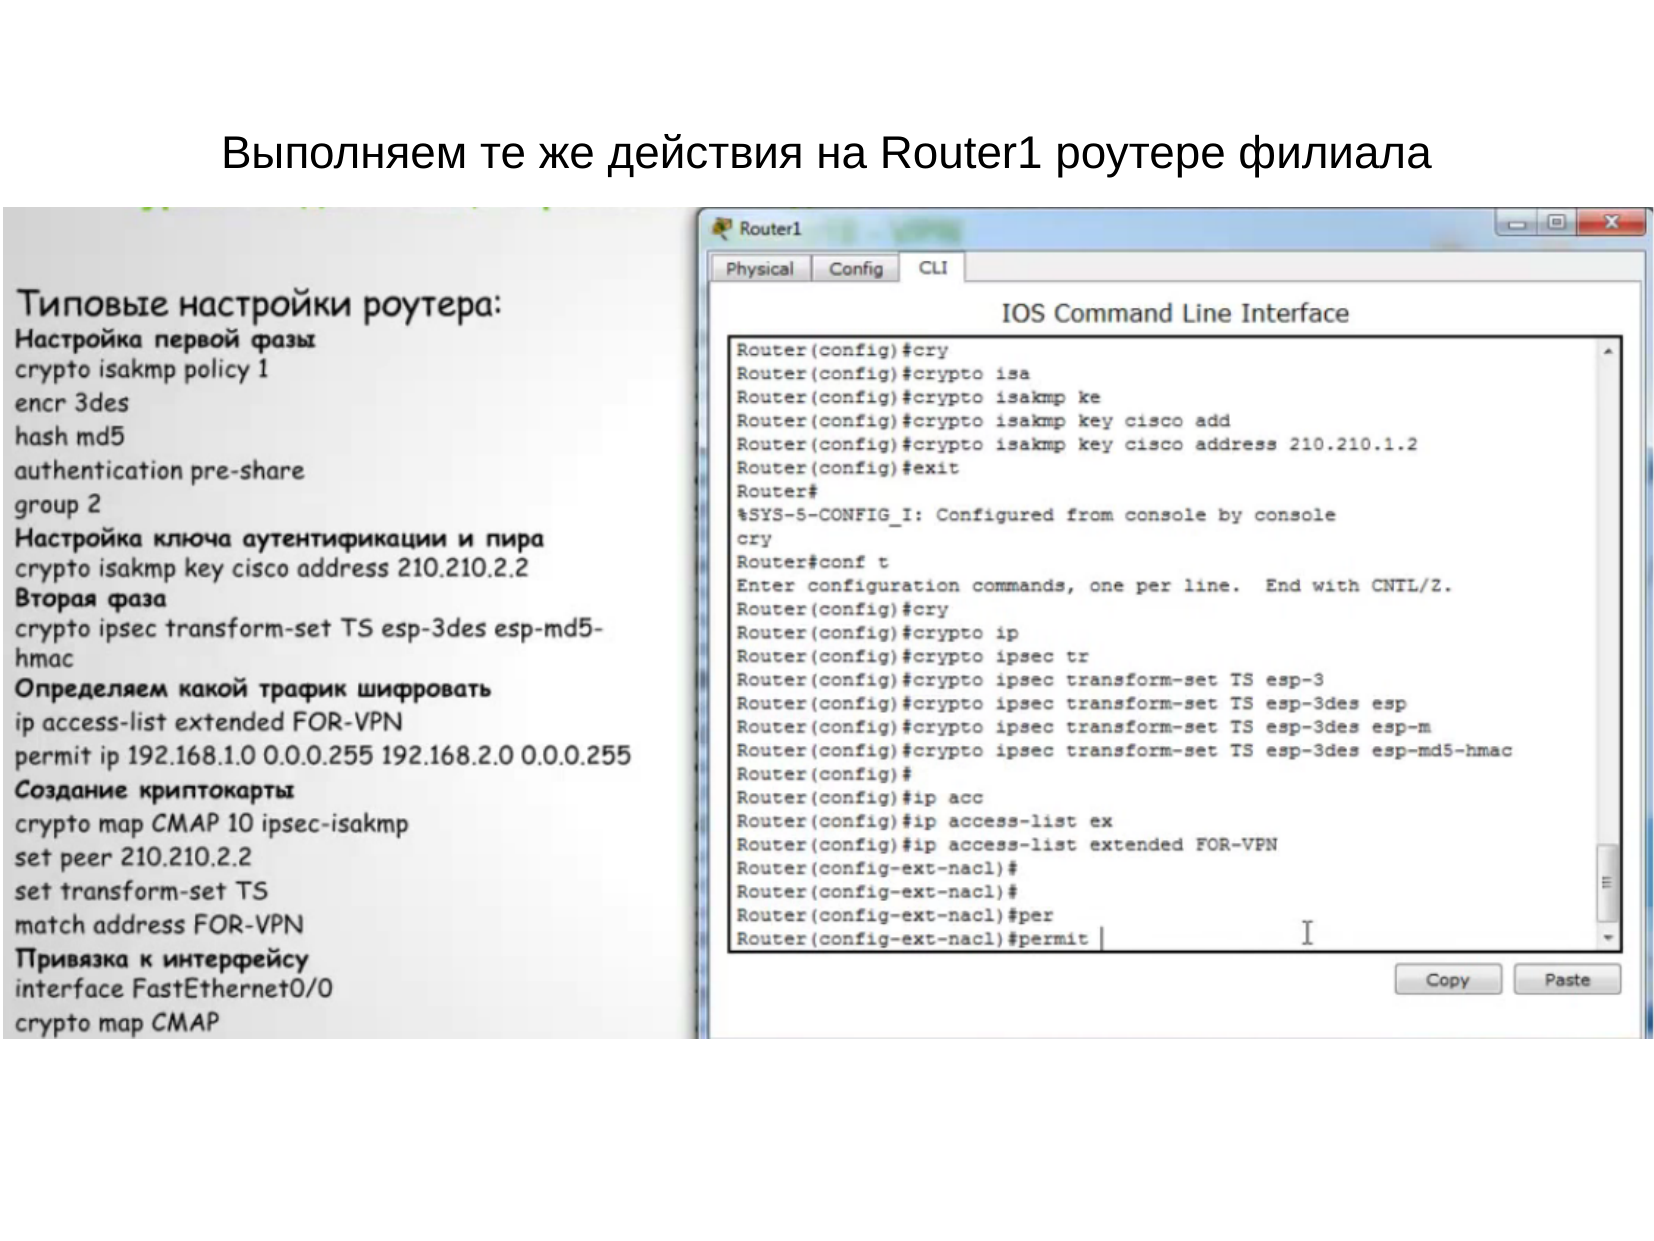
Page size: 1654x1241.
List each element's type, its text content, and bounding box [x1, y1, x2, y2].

title Выполняем те же действия на Router1 роутере филиала [82, 49, 1571, 207]
picture [3, 207, 1654, 1039]
